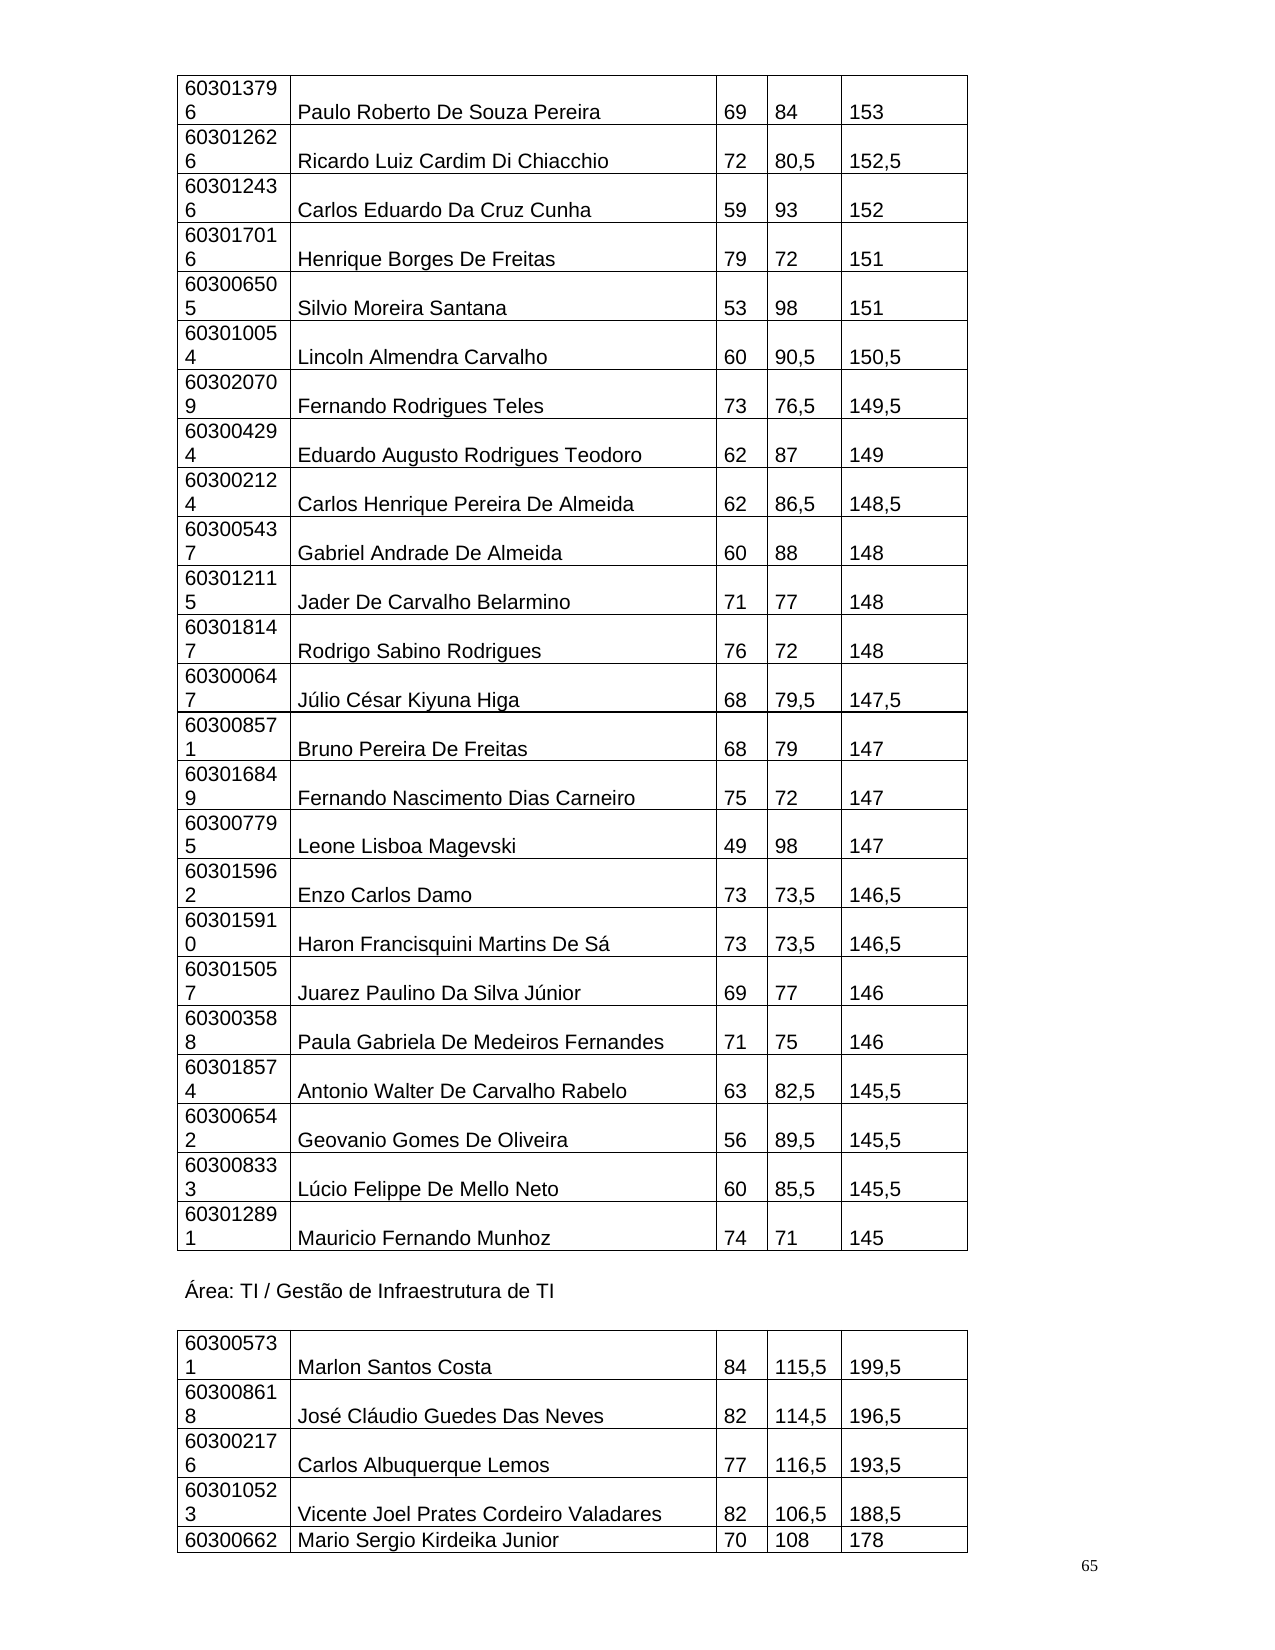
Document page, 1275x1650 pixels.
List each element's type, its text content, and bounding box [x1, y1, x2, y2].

table_cell 146 [842, 1006, 967, 1054]
table_cell 73,5 [768, 908, 841, 956]
table_cell 76 [717, 615, 767, 662]
table_cell 603015910 [178, 908, 290, 956]
table_cell 77 [717, 1429, 767, 1477]
table_cell 603005437 [178, 517, 290, 564]
table_cell 153 [842, 76, 967, 124]
table_cell 84 [768, 76, 841, 124]
table_cell Área: TI / Gestão de Infraestrutura de TI [177, 1277, 967, 1303]
table_cell 63 [717, 1055, 767, 1103]
table_cell Carlos Henrique Pereira De Almeida [291, 468, 716, 516]
table_cell 603006542 [178, 1104, 290, 1152]
table_cell Fernando Rodrigues Teles [291, 370, 716, 418]
table_cell 146,5 [842, 859, 967, 907]
table_cell 151 [842, 223, 967, 271]
table_cell 62 [717, 419, 767, 467]
table_cell 603010054 [178, 321, 290, 369]
table_cell 73 [717, 908, 767, 956]
table_cell Carlos Albuquerque Lemos [291, 1429, 716, 1477]
table_cell 77 [768, 957, 841, 1005]
table_cell 89,5 [768, 1104, 841, 1152]
table_cell 69 [717, 76, 767, 124]
table_cell 148 [842, 566, 967, 613]
table_cell Mario Sergio Kirdeika Junior [291, 1527, 716, 1552]
table_cell 603006505 [178, 272, 290, 320]
table_cell 603008571 [178, 713, 290, 760]
table_cell 603007795 [178, 810, 290, 858]
table_cell 146,5 [842, 908, 967, 956]
table_cell Paula Gabriela De Medeiros Fernandes [291, 1006, 716, 1054]
table_cell Jader De Carvalho Belarmino [291, 566, 716, 613]
table_cell 86,5 [768, 468, 841, 516]
table_cell 73 [717, 859, 767, 907]
table_cell 53 [717, 272, 767, 320]
table_cell 147 [842, 713, 967, 760]
table_cell 74 [717, 1202, 767, 1250]
table_cell Fernando Nascimento Dias Carneiro [291, 761, 716, 809]
table_cell Lúcio Felippe De Mello Neto [291, 1153, 716, 1201]
table_cell 108 [768, 1527, 841, 1552]
table_cell Leone Lisboa Magevski [291, 810, 716, 858]
table_cell 145,5 [842, 1153, 967, 1201]
table_cell 106,5 [768, 1478, 841, 1526]
table_cell 147 [842, 761, 967, 809]
table_cell 147,5 [842, 664, 967, 711]
table_cell 80,5 [768, 125, 841, 173]
table_cell 79 [768, 713, 841, 760]
table_cell Paulo Roberto De Souza Pereira [291, 76, 716, 124]
table_cell Henrique Borges De Freitas [291, 223, 716, 271]
table_cell 603003588 [178, 1006, 290, 1054]
table_cell Haron Francisquini Martins De Sá [291, 908, 716, 956]
table_cell 77 [768, 566, 841, 613]
table_cell 147 [842, 810, 967, 858]
table_cell 49 [717, 810, 767, 858]
table_cell Bruno Pereira De Freitas [291, 713, 716, 760]
table_cell 603002176 [178, 1429, 290, 1477]
table_cell 72 [768, 223, 841, 271]
table_cell 145,5 [842, 1104, 967, 1152]
table_cell Júlio César Kiyuna Higa [291, 664, 716, 711]
table_cell 68 [717, 664, 767, 711]
table_cell 73 [717, 370, 767, 418]
table_cell 603012115 [178, 566, 290, 613]
table_cell Gabriel Andrade De Almeida [291, 517, 716, 564]
table_cell 68 [717, 713, 767, 760]
table_cell 603004294 [178, 419, 290, 467]
table_cell Vicente Joel Prates Cordeiro Valadares [291, 1478, 716, 1526]
table_cell 62 [717, 468, 767, 516]
table_cell 70 [717, 1527, 767, 1552]
table_cell 603018574 [178, 1055, 290, 1103]
table_cell [177, 1251, 967, 1277]
table_cell 115,5 [768, 1331, 841, 1379]
table_cell Antonio Walter De Carvalho Rabelo [291, 1055, 716, 1103]
table_cell 603005731 [178, 1331, 290, 1379]
table_cell 149,5 [842, 370, 967, 418]
table_cell 90,5 [768, 321, 841, 369]
table_cell 151 [842, 272, 967, 320]
table_cell 82 [717, 1478, 767, 1526]
table_cell 603012436 [178, 174, 290, 222]
table_cell 196,5 [842, 1380, 967, 1428]
table_cell 148,5 [842, 468, 967, 516]
table_cell 603020709 [178, 370, 290, 418]
table_cell Silvio Moreira Santana [291, 272, 716, 320]
table_cell 75 [717, 761, 767, 809]
table_cell 116,5 [768, 1429, 841, 1477]
table_cell 178 [842, 1527, 967, 1552]
table_cell 60300662 [178, 1527, 290, 1552]
table_cell Ricardo Luiz Cardim Di Chiacchio [291, 125, 716, 173]
table_cell 71 [768, 1202, 841, 1250]
table_cell 603008333 [178, 1153, 290, 1201]
table_cell 98 [768, 810, 841, 858]
table_cell 71 [717, 1006, 767, 1054]
table_cell 72 [717, 125, 767, 173]
table_cell 188,5 [842, 1478, 967, 1526]
table_cell 145,5 [842, 1055, 967, 1103]
table_cell 146 [842, 957, 967, 1005]
table_cell 72 [768, 761, 841, 809]
table_cell 603002124 [178, 468, 290, 516]
table_cell Eduardo Augusto Rodrigues Teodoro [291, 419, 716, 467]
table_cell 85,5 [768, 1153, 841, 1201]
table_cell 603012891 [178, 1202, 290, 1250]
table_cell 152,5 [842, 125, 967, 173]
table_cell 603010523 [178, 1478, 290, 1526]
table_cell Marlon Santos Costa [291, 1331, 716, 1379]
table_cell 199,5 [842, 1331, 967, 1379]
table_cell 82 [717, 1380, 767, 1428]
table_cell 193,5 [842, 1429, 967, 1477]
table_cell 84 [717, 1331, 767, 1379]
table_cell 72 [768, 615, 841, 662]
table_cell 76,5 [768, 370, 841, 418]
table_cell 603008618 [178, 1380, 290, 1428]
table_cell 59 [717, 174, 767, 222]
table_cell 603012626 [178, 125, 290, 173]
table_cell Mauricio Fernando Munhoz [291, 1202, 716, 1250]
table_cell 149 [842, 419, 967, 467]
table_cell 145 [842, 1202, 967, 1250]
table_cell 114,5 [768, 1380, 841, 1428]
table_cell 60 [717, 1153, 767, 1201]
table_cell 60 [717, 321, 767, 369]
table_cell 75 [768, 1006, 841, 1054]
table_cell 603015962 [178, 859, 290, 907]
table_cell 93 [768, 174, 841, 222]
table_cell 603013796 [178, 76, 290, 124]
table_cell Carlos Eduardo Da Cruz Cunha [291, 174, 716, 222]
table_cell 98 [768, 272, 841, 320]
table_cell 603015057 [178, 957, 290, 1005]
table_cell 82,5 [768, 1055, 841, 1103]
table_cell José Cláudio Guedes Das Neves [291, 1380, 716, 1428]
table_cell 150,5 [842, 321, 967, 369]
table_cell 79 [717, 223, 767, 271]
table_cell Lincoln Almendra Carvalho [291, 321, 716, 369]
table_cell 79,5 [768, 664, 841, 711]
table_cell Enzo Carlos Damo [291, 859, 716, 907]
table_cell 603018147 [178, 615, 290, 662]
table_cell 603000647 [178, 664, 290, 711]
table_cell [177, 1303, 967, 1330]
table_cell 148 [842, 517, 967, 564]
table_cell 69 [717, 957, 767, 1005]
table_cell 71 [717, 566, 767, 613]
table_cell 56 [717, 1104, 767, 1152]
table_cell Rodrigo Sabino Rodrigues [291, 615, 716, 662]
table_cell 148 [842, 615, 967, 662]
table_cell Geovanio Gomes De Oliveira [291, 1104, 716, 1152]
table_cell 73,5 [768, 859, 841, 907]
table_cell 87 [768, 419, 841, 467]
table_cell 603016849 [178, 761, 290, 809]
table_cell 88 [768, 517, 841, 564]
table_cell 603017016 [178, 223, 290, 271]
table_cell 152 [842, 174, 967, 222]
table_cell Juarez Paulino Da Silva Júnior [291, 957, 716, 1005]
table_cell 60 [717, 517, 767, 564]
